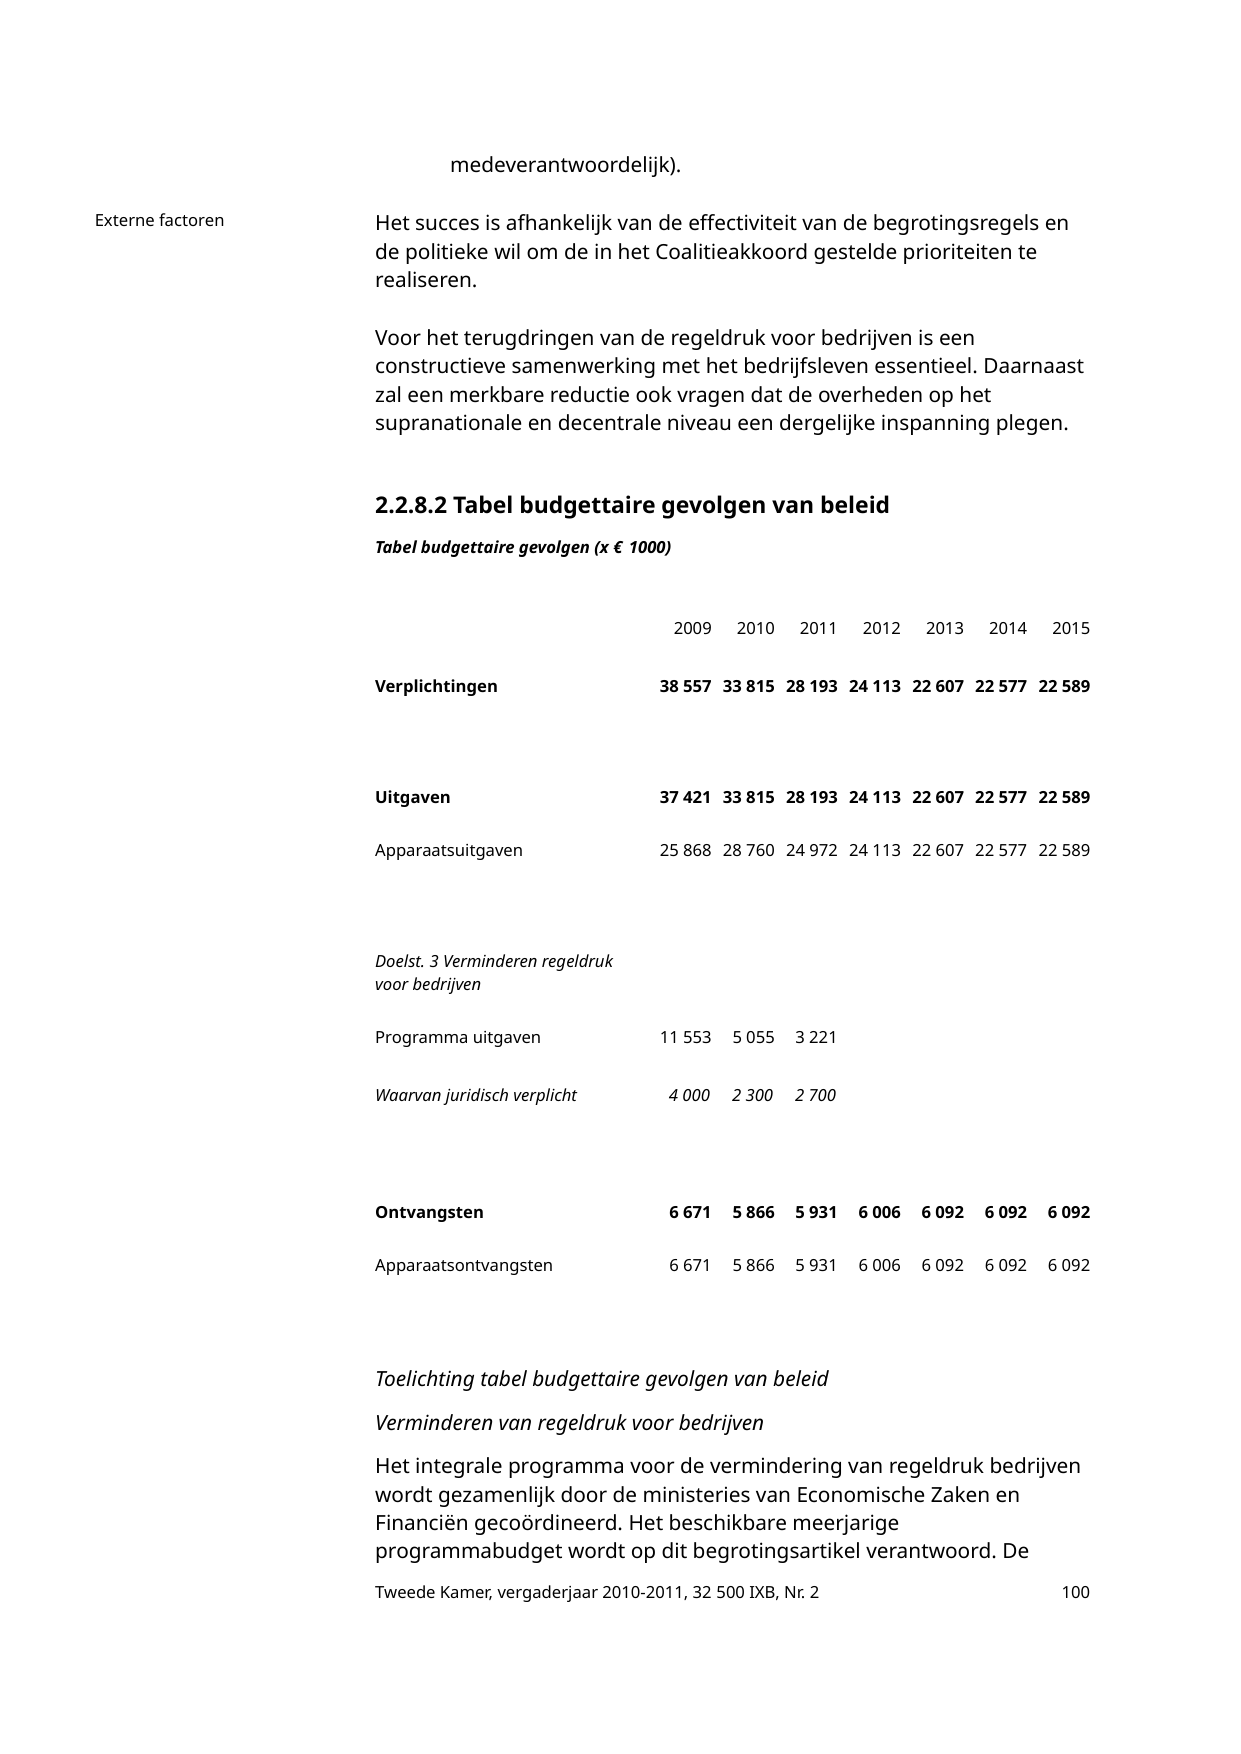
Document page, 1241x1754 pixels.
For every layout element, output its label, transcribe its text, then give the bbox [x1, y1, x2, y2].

table_cell 3 221 [775, 1025, 838, 1084]
table_cell 6 092 [1027, 1201, 1090, 1253]
table_cell 6 092 [964, 1201, 1027, 1253]
table_cell Apparaatsontvangsten [375, 1253, 648, 1306]
table_cell [964, 1084, 1027, 1142]
table_cell [775, 891, 838, 950]
table_cell Verplichtingen [375, 675, 648, 727]
table_cell [775, 728, 838, 786]
table_cell 22 607 [901, 786, 964, 839]
table_cell 28 193 [775, 675, 838, 727]
table_cell [964, 728, 1027, 786]
table_cell [648, 950, 711, 1025]
table_cell 2 700 [775, 1084, 838, 1142]
subtitle 2.2.8.2 Tabel budgettaire gevolgen van beleid [375, 489, 1090, 521]
table_cell 22 607 [901, 675, 964, 727]
text Het succes is afhankelijk van de effectiviteit van de begrotingsregels en de politieke wil om de in het Coalitieakkoord gestelde prioriteiten te realiseren. [375, 208, 1090, 294]
table_cell [648, 891, 711, 950]
table_cell [1027, 1025, 1090, 1084]
table_cell [964, 950, 1027, 1025]
table_cell [964, 1025, 1027, 1084]
table_cell 37 421 [648, 786, 711, 839]
table_cell 33 815 [711, 786, 774, 839]
table_cell 11 553 [648, 1025, 711, 1084]
table_header [375, 616, 648, 675]
table_cell 6 671 [648, 1201, 711, 1253]
table_cell 38 557 [648, 675, 711, 727]
table_cell [901, 1084, 964, 1142]
table_cell 24 113 [838, 675, 901, 727]
table_cell 5 931 [775, 1253, 838, 1306]
table_header 2014 [964, 616, 1027, 675]
table_cell 22 589 [1027, 839, 1090, 891]
table_cell [375, 728, 648, 786]
table_cell 22 577 [964, 786, 1027, 839]
table_cell [1027, 950, 1090, 1025]
table_cell [1027, 1084, 1090, 1142]
table_cell 6 092 [901, 1253, 964, 1306]
table_cell 28 193 [775, 786, 838, 839]
table_header 2009 [648, 616, 711, 675]
table_cell [838, 728, 901, 786]
table_cell [964, 1142, 1027, 1201]
table_cell 6 006 [838, 1201, 901, 1253]
table_cell 22 607 [901, 839, 964, 891]
table_cell 6 092 [964, 1253, 1027, 1306]
table_header 2010 [711, 616, 774, 675]
table_cell [901, 1142, 964, 1201]
table_cell Doelst. 3 Verminderen regeldruk voor bedrijven [375, 950, 648, 1025]
table_cell 22 589 [1027, 675, 1090, 727]
table_cell [901, 1025, 964, 1084]
table_cell 25 868 [648, 839, 711, 891]
table_cell 4 000 [648, 1084, 711, 1142]
table_cell Uitgaven [375, 786, 648, 839]
text Verminderen van regeldruk voor bedrijven [375, 1408, 1090, 1436]
table_cell [901, 891, 964, 950]
table_cell [838, 891, 901, 950]
table_cell Ontvangsten [375, 1201, 648, 1253]
table_cell [1027, 1142, 1090, 1201]
table_cell Waarvan juridisch verplicht [375, 1084, 648, 1142]
table_cell 5 055 [711, 1025, 774, 1084]
table_cell [375, 1142, 648, 1201]
table_cell [964, 891, 1027, 950]
table_cell 22 577 [964, 839, 1027, 891]
table_cell [648, 728, 711, 786]
table_cell [711, 891, 774, 950]
table_cell [711, 950, 774, 1025]
table_cell [1027, 728, 1090, 786]
table_cell Programma uitgaven [375, 1025, 648, 1084]
table_cell [901, 728, 964, 786]
table_cell 24 113 [838, 786, 901, 839]
table_cell [1027, 891, 1090, 950]
table_header 2013 [901, 616, 964, 675]
table_cell Apparaatsuitgaven [375, 839, 648, 891]
table_cell [838, 1084, 901, 1142]
table_cell [711, 728, 774, 786]
table_cell [838, 1142, 901, 1201]
table_cell [648, 1142, 711, 1201]
table_cell 6 092 [1027, 1253, 1090, 1306]
table_cell [375, 891, 648, 950]
table_header 2012 [838, 616, 901, 675]
table_cell 2 300 [711, 1084, 774, 1142]
text Tabel budgettaire gevolgen (x € 1000) [375, 536, 1090, 558]
table_cell [838, 950, 901, 1025]
table_cell [775, 950, 838, 1025]
table_header 2015 [1027, 616, 1090, 675]
text Externe factoren [94, 208, 328, 231]
list medeverantwoordelijk). [375, 150, 1090, 178]
table_header 2011 [775, 616, 838, 675]
table_cell 24 113 [838, 839, 901, 891]
table_cell 28 760 [711, 839, 774, 891]
text Toelichting tabel budgettaire gevolgen van beleid [375, 1364, 1090, 1393]
table_cell 5 931 [775, 1201, 838, 1253]
table_cell 24 972 [775, 839, 838, 891]
table_cell 22 589 [1027, 786, 1090, 839]
text Voor het terugdringen van de regeldruk voor bedrijven is een constructieve samenwerking met het bedrijfsleven essentieel. Daarnaast zal een merkbare reductie ook vragen dat de overheden op het supranationale en decentrale niveau een dergelijke inspanning plegen. [375, 323, 1090, 437]
table_cell 33 815 [711, 675, 774, 727]
text Het integrale programma voor de vermindering van regeldruk bedrijven wordt gezamenlijk door de ministeries van Economische Zaken en Financiën gecoördineerd. Het beschikbare meerjarige programmabudget wordt op dit begrotingsartikel verantwoord. De [375, 1451, 1090, 1565]
table_cell 5 866 [711, 1253, 774, 1306]
table_cell [901, 950, 964, 1025]
table_cell 22 577 [964, 675, 1027, 727]
table_cell [775, 1142, 838, 1201]
table_cell 6 671 [648, 1253, 711, 1306]
table_cell [838, 1025, 901, 1084]
table_cell 5 866 [711, 1201, 774, 1253]
table_cell 6 006 [838, 1253, 901, 1306]
table_cell [711, 1142, 774, 1201]
table_cell 6 092 [901, 1201, 964, 1253]
